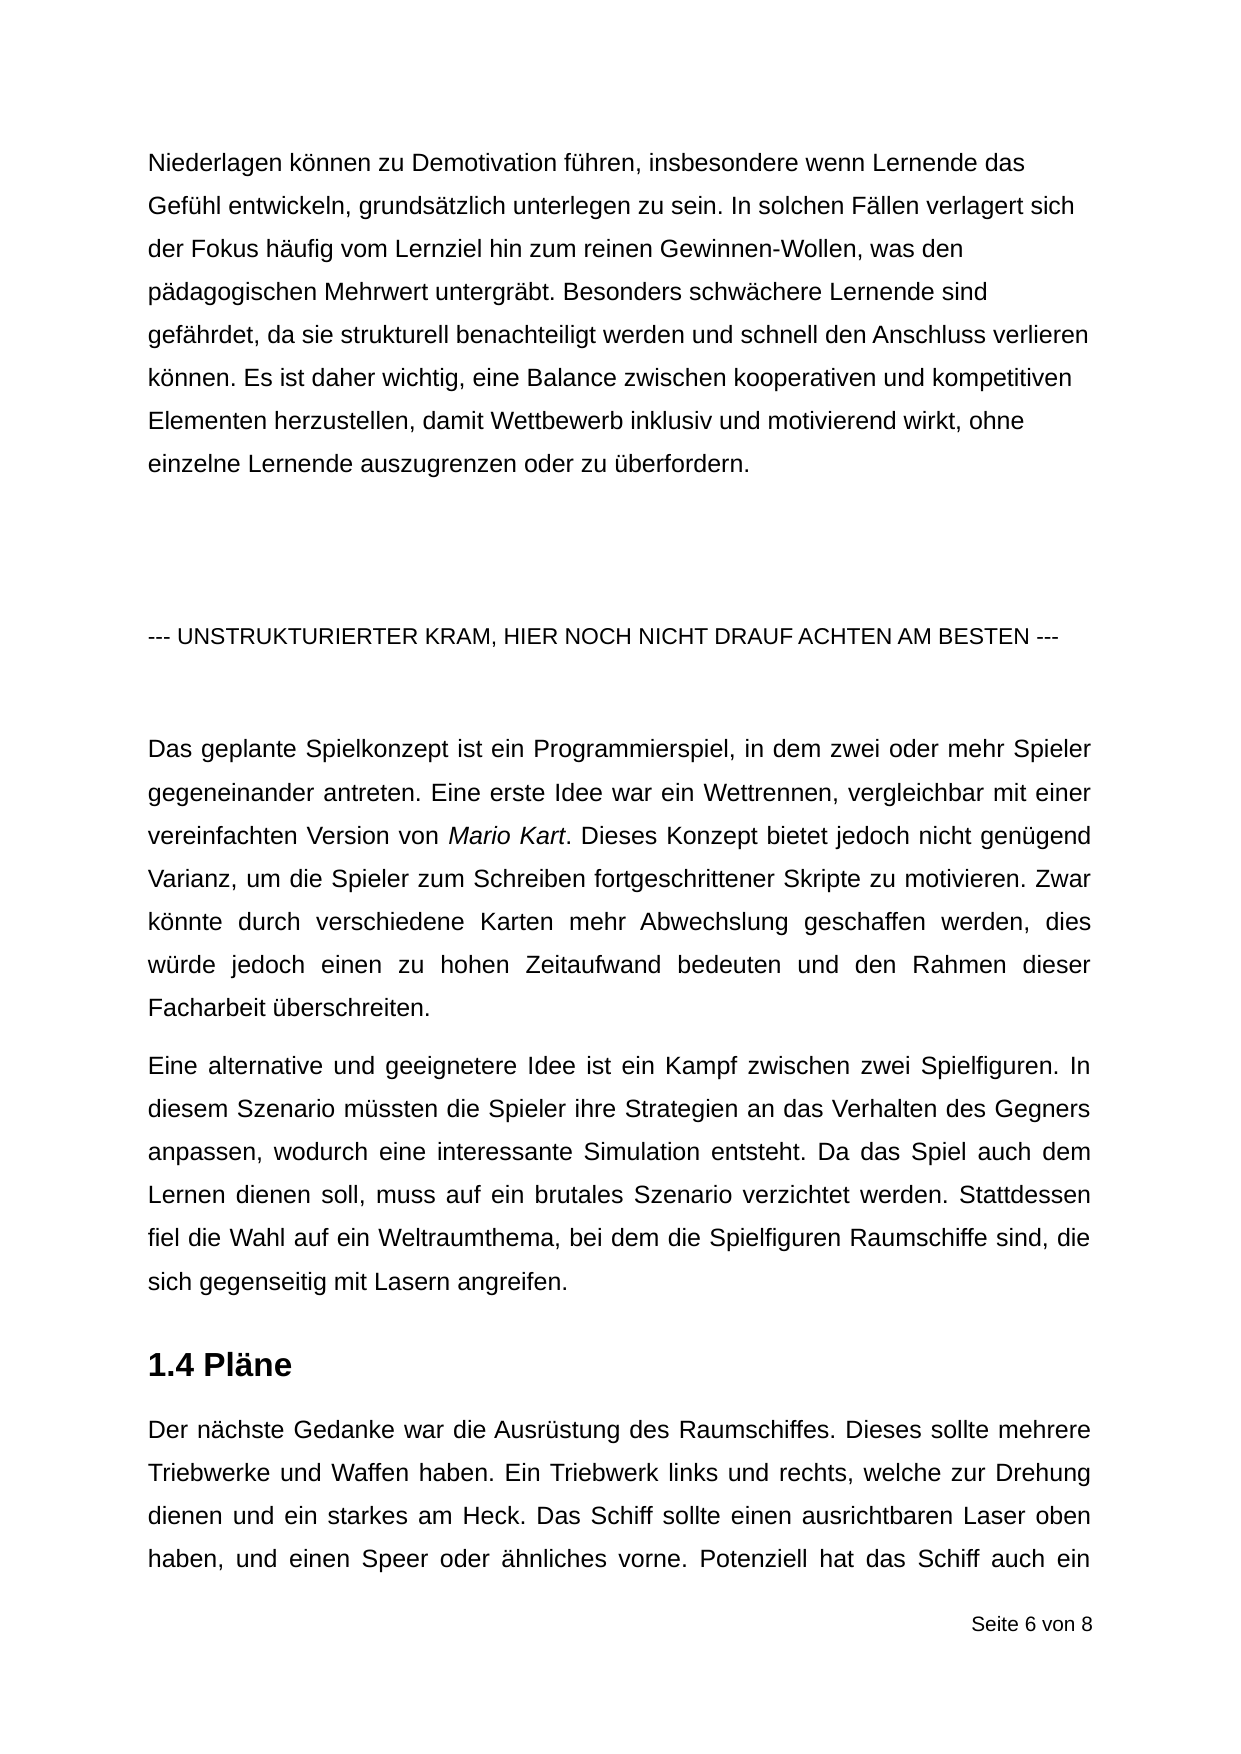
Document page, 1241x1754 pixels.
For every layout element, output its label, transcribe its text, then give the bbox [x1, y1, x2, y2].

text Eine alternative und geeignetere Idee ist ein Kampf zwischen zwei Spielfiguren. In diesem Szenario müssten die Spieler ihre Strategien an das Verhalten des Gegners anpassen, wodurch eine interessante Simulation entsteht. Da das Spiel auch dem Lernen dienen soll, muss auf ein brutales Szenario verzichtet werden. Stattdessen fiel die Wahl auf ein Weltraumthema, bei dem die Spielfiguren Raumschiffe sind, die sich gegenseitig mit Lasern angreifen. [148, 1051, 1093, 1295]
text Niederlagen können zu Demotivation führen, insbesondere wenn Lernende das Gefühl entwickeln, grundsätzlich unterlegen zu sein. In solchen Fällen verlagert sich der Fokus häufig vom Lernziel hin zum reinen Gewinnen-Wollen, was den pädagogischen Mehrwert untergräbt. Besonders schwächere Lernende sind gefährdet, da sie strukturell benachteiligt werden und schnell den Anschluss verlieren können. Es ist daher wichtig, eine Balance zwischen kooperativen und kompetitiven Elementen herzustellen, damit Wettbewerb inklusiv und motivierend wirkt, ohne einzelne Lernende auszugrenzen oder zu überfordern. [148, 148, 1093, 478]
text Der nächste Gedanke war die Ausrüstung des Raumschiffes. Dieses sollte mehrere Triebwerke und Waffen haben. Ein Triebwerk links und rechts, welche zur Drehung dienen und ein starkes am Heck. Das Schiff sollte einen ausrichtbaren Laser oben haben, und einen Speer oder ähnliches vorne. Potenziell hat das Schiff auch ein [148, 1415, 1093, 1573]
subtitle 1.4 Pläne [148, 1345, 1093, 1383]
text Das geplante Spielkonzept ist ein Programmierspiel, in dem zwei oder mehr Spieler gegeneinander antreten. Eine erste Idee war ein Wettrennen, vergleichbar mit einer vereinfachten Version von Mario Kart. Dieses Konzept bietet jedoch nicht genügend Varianz, um die Spieler zum Schreiben fortgeschrittener Skripte zu motivieren. Zwar könnte durch verschiedene Karten mehr Abwechslung geschaffen werden, dies würde jedoch einen zu hohen Zeitaufwand bedeuten und den Rahmen dieser Facharbeit überschreiten. [148, 734, 1093, 1022]
text --- UNSTRUKTURIERTER KRAM, HIER NOCH NICHT DRAUF ACHTEN AM BESTEN --- [148, 623, 1093, 649]
